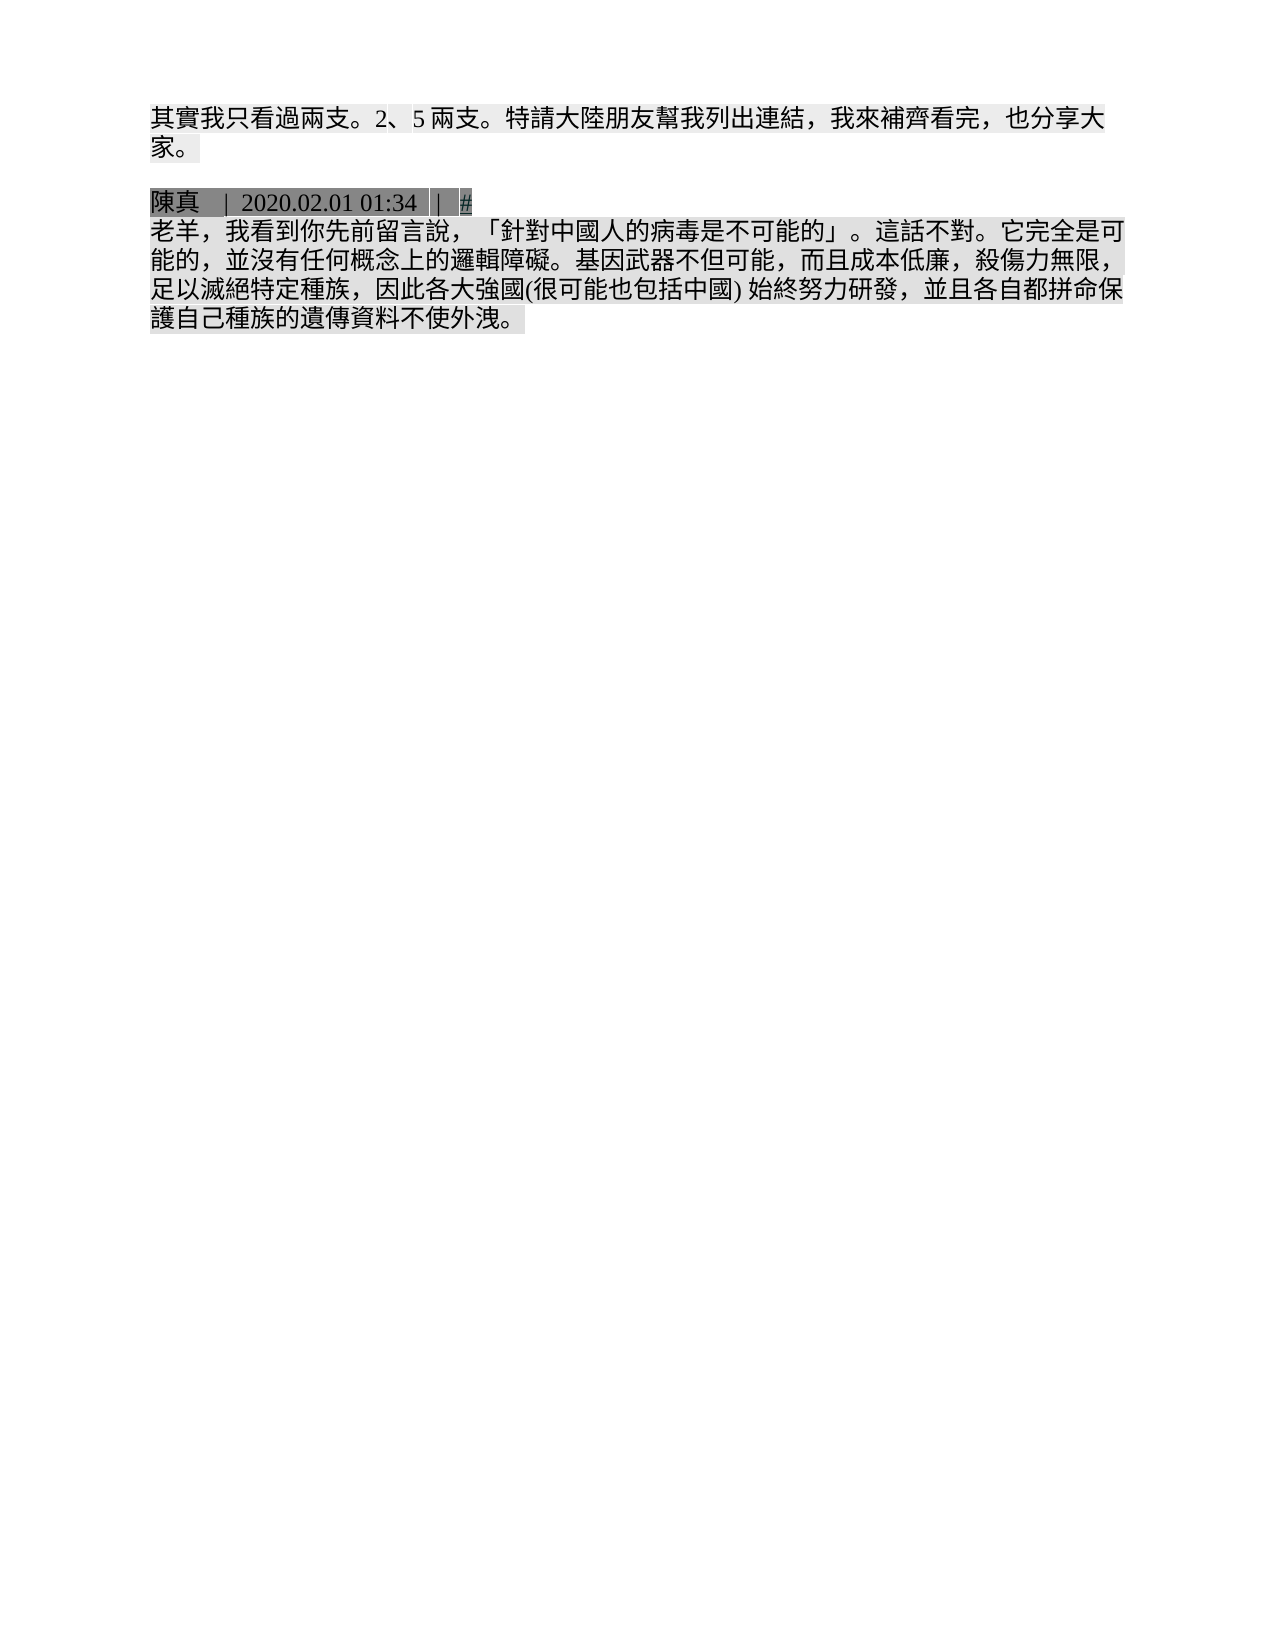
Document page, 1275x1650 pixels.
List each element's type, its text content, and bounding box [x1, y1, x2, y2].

text 老羊，我看到你先前留言說，「針對中國人的病毒是不可能的」。這話不對。它完全是可能的，並沒有任何概念上的邏輯障礙。基因武器不但可能，而且成本低廉，殺傷力無限，足以滅絕特定種族，因此各大強國(很可能也包括中國) 始終努力研發，並且各自都拼命保護自己種族的遺傳資料不使外洩。 [150, 217, 1125, 334]
text 陳真 | 2020.02.01 01:34 | # [150, 188, 1125, 217]
text 其實我只看過兩支。2、5兩支。特請大陸朋友幫我列出連結，我來補齊看完，也分享大家。 [150, 75, 1125, 163]
